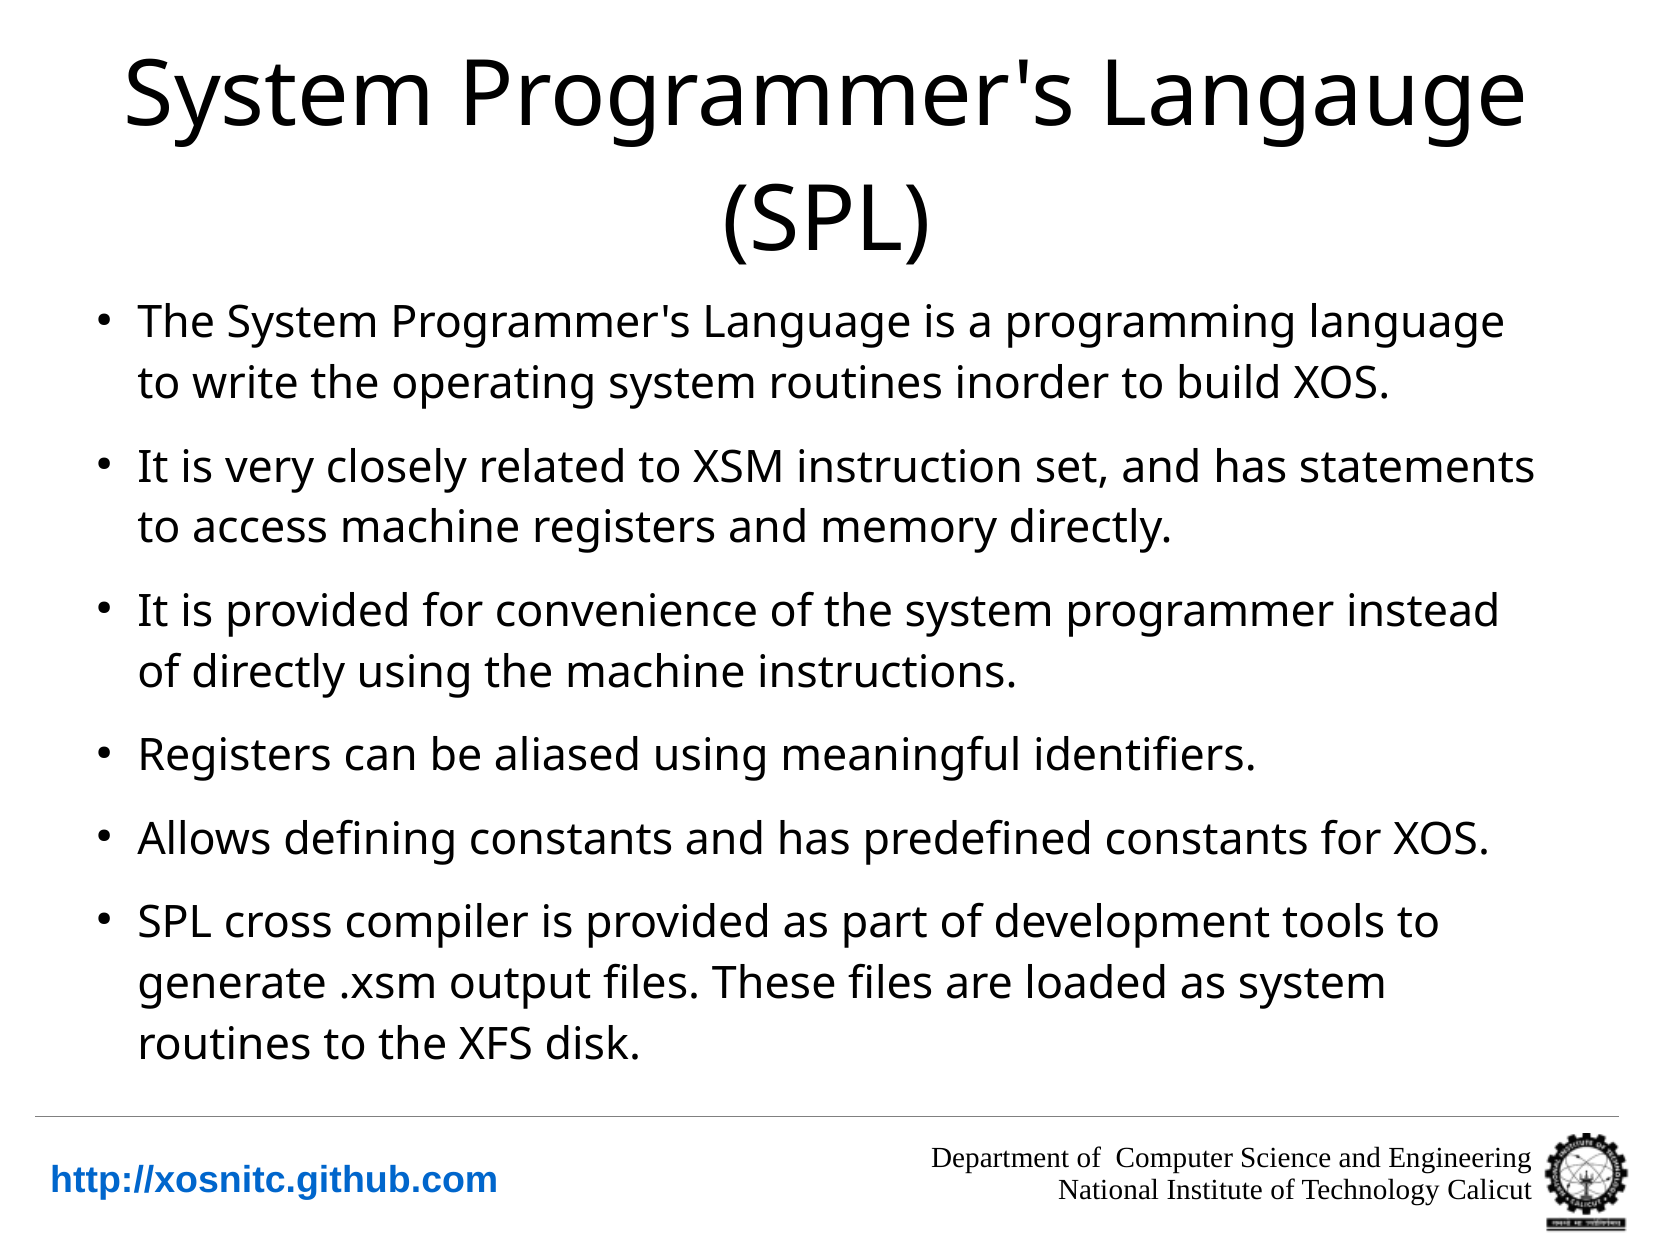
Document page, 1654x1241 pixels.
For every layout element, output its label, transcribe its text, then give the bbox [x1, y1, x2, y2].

picture [1542, 1133, 1630, 1234]
title System Programmer's Langauge (SPL) [82, 49, 1571, 257]
list The System Programmer's Language is a programming language to write the operating system routines inorder to build XOS. It is very closely related to XSM instruction set, and has statements to access machine registers and memory directly. It is provided for convenience of the system programmer instead of directly using the machine instructions. Registers can be aliased using meaningful identifiers. Allows defining constants and has predefined constants for XOS. SPL cross compiler is provided as part of development tools to generate .xsm output files. These files are loaded as system routines to the XFS disk. [82, 290, 1538, 1087]
